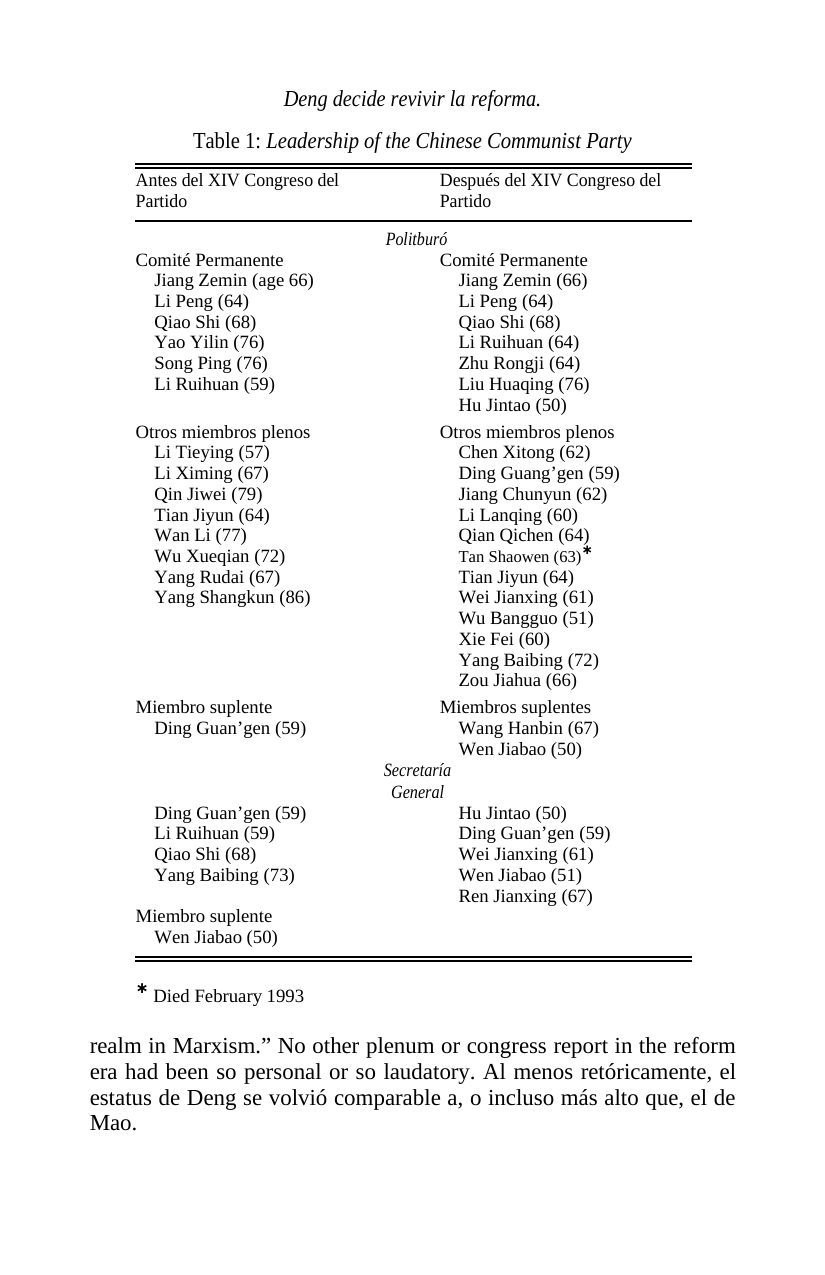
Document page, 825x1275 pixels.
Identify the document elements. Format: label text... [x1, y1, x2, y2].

table_cell [692, 650, 737, 670]
table_cell [692, 353, 737, 374]
table_cell Wen Jiabao (50) [135, 927, 371, 948]
table_cell [692, 484, 737, 504]
table_cell Li Ruihuan (64) [371, 332, 692, 353]
table_cell Ding Guang’gen (59) [371, 463, 692, 484]
table_cell [135, 670, 371, 691]
table_cell [371, 948, 692, 956]
table_cell [692, 906, 737, 927]
table_cell [692, 163, 737, 167]
table_cell Li Ruihuan (59) [135, 823, 371, 844]
table_cell [692, 670, 737, 691]
table_cell [692, 167, 737, 212]
table_cell Miembro suplente [135, 906, 371, 927]
table_cell Wen Jiabao (51) [371, 865, 692, 885]
table_cell Yang Shangkun (86) [135, 587, 371, 608]
table_cell Tan Shaowen (63)∗ [371, 545, 692, 567]
table_cell Ren Jianxing (67) [371, 885, 692, 906]
table_cell Después del XIV Congreso del Partido [371, 169, 692, 212]
table_cell Ding Guan’gen (59) [371, 823, 692, 844]
table_cell Wu Bangguo (51) [371, 608, 692, 629]
table_cell [692, 312, 737, 332]
table_cell [135, 153, 371, 163]
table_cell [135, 629, 371, 649]
table_cell Qiao Shi (68) [371, 312, 692, 332]
table_header [692, 84, 737, 111]
table_cell [692, 567, 737, 587]
table_cell Li Tieying (57) [135, 442, 371, 463]
table_cell Wen Jiabao (50) [371, 739, 692, 759]
table_cell Ding Guan’gen (59) [135, 803, 371, 823]
table_cell [692, 415, 737, 442]
table_cell [692, 332, 737, 353]
table_cell [692, 587, 737, 608]
table_cell Jiang Zemin (age 66) [135, 270, 371, 291]
table_cell Qiao Shi (68) [135, 312, 371, 332]
table_cell [135, 885, 371, 906]
table_cell Jiang Chunyun (62) [371, 484, 692, 504]
table_cell Wei Jianxing (61) [371, 587, 692, 608]
table_cell Ding Guan’gen (59) [135, 718, 371, 739]
table_cell [692, 374, 737, 394]
table_cell Wan Li (77) [135, 525, 371, 545]
table_cell Song Ping (76) [135, 353, 371, 374]
table_cell [692, 270, 737, 291]
table_cell Hu Jintao (50) [371, 803, 692, 823]
table_cell Qin Jiwei (79) [135, 484, 371, 504]
table_cell [135, 608, 371, 629]
table_cell [692, 249, 737, 270]
table_cell Li Ruihuan (59) [135, 374, 371, 394]
table_cell [135, 650, 371, 670]
table_cell Wu Xueqian (72) [135, 545, 371, 567]
table_cell Yao Yilin (76) [135, 332, 371, 353]
table_cell Wei Jianxing (61) [371, 844, 692, 865]
table_cell Otros miembros plenos [135, 415, 371, 442]
table_cell Li Ximing (67) [135, 463, 371, 484]
table_cell [135, 222, 371, 249]
table_cell Li Peng (64) [135, 291, 371, 312]
table_cell Yang Baibing (73) [135, 865, 371, 885]
table_cell Tian Jiyun (64) [135, 504, 371, 525]
table_cell [371, 153, 692, 163]
table_cell [692, 759, 737, 802]
table_cell Qian Qichen (64) [371, 525, 692, 545]
table_cell [692, 629, 737, 649]
table_cell [371, 212, 692, 220]
table_cell Hu Jintao (50) [371, 395, 692, 415]
table_cell [135, 395, 371, 415]
table_cell [692, 463, 737, 484]
table_cell [692, 525, 737, 545]
table_cell [692, 545, 737, 567]
table_cell [692, 956, 737, 960]
table_cell Miembro suplente [135, 691, 371, 718]
table_cell [692, 220, 737, 249]
table_cell [135, 759, 371, 802]
table_cell [692, 865, 737, 885]
table_cell [692, 291, 737, 312]
table_cell [371, 927, 692, 948]
table_cell Li Lanqing (60) [371, 504, 692, 525]
table_cell Yang Rudai (67) [135, 567, 371, 587]
table_cell [692, 885, 737, 906]
table_cell [692, 948, 737, 956]
table_cell Otros miembros plenos [371, 415, 692, 442]
table_cell [692, 844, 737, 865]
table_cell Zou Jiahua (66) [371, 670, 692, 691]
table_cell [692, 608, 737, 629]
table_cell [692, 212, 737, 220]
table_cell Xie Fei (60) [371, 629, 692, 649]
table_cell [692, 111, 737, 153]
table_cell Comité Permanente [371, 249, 692, 270]
table_cell [135, 739, 371, 759]
table_cell Chen Xitong (62) [371, 442, 692, 463]
table_cell Secretaría General [371, 759, 692, 802]
table_header Deng decide revivir la reforma. [135, 84, 692, 111]
table_cell Qiao Shi (68) [135, 844, 371, 865]
table_cell Wang Hanbin (67) [371, 718, 692, 739]
text realm in Marxism.” No other plenum or congress report in the reform era had been so personal or so laudatory. Al menos retóricamente, el estatus de Deng se volvió comparable a, o incluso más alto que, el de Mao. [89, 1033, 737, 1136]
table_cell Li Peng (64) [371, 291, 692, 312]
table_cell [692, 718, 737, 739]
table_cell [371, 906, 692, 927]
table_cell [692, 442, 737, 463]
table_cell Comité Permanente [135, 249, 371, 270]
table_cell [692, 691, 737, 718]
table_cell Liu Huaqing (76) [371, 374, 692, 394]
table_cell [135, 212, 371, 220]
table_cell [692, 803, 737, 823]
table_cell Jiang Zemin (66) [371, 270, 692, 291]
table_cell Antes del XIV Congreso del Partido [135, 169, 371, 212]
table_cell Politburó [371, 222, 692, 249]
table_cell [692, 739, 737, 759]
table_cell [692, 927, 737, 948]
text ∗ Died February 1993 [135, 976, 737, 1008]
table_cell Yang Baibing (72) [371, 650, 692, 670]
table_cell [692, 504, 737, 525]
table_cell Miembros suplentes [371, 691, 692, 718]
table_cell [135, 948, 371, 956]
table_cell Tian Jiyun (64) [371, 567, 692, 587]
table_cell Zhu Rongji (64) [371, 353, 692, 374]
table_cell Table 1: Leadership of the Chinese Communist Party [135, 111, 692, 153]
table_cell [692, 153, 737, 163]
table_cell [692, 823, 737, 844]
table_cell [692, 395, 737, 415]
